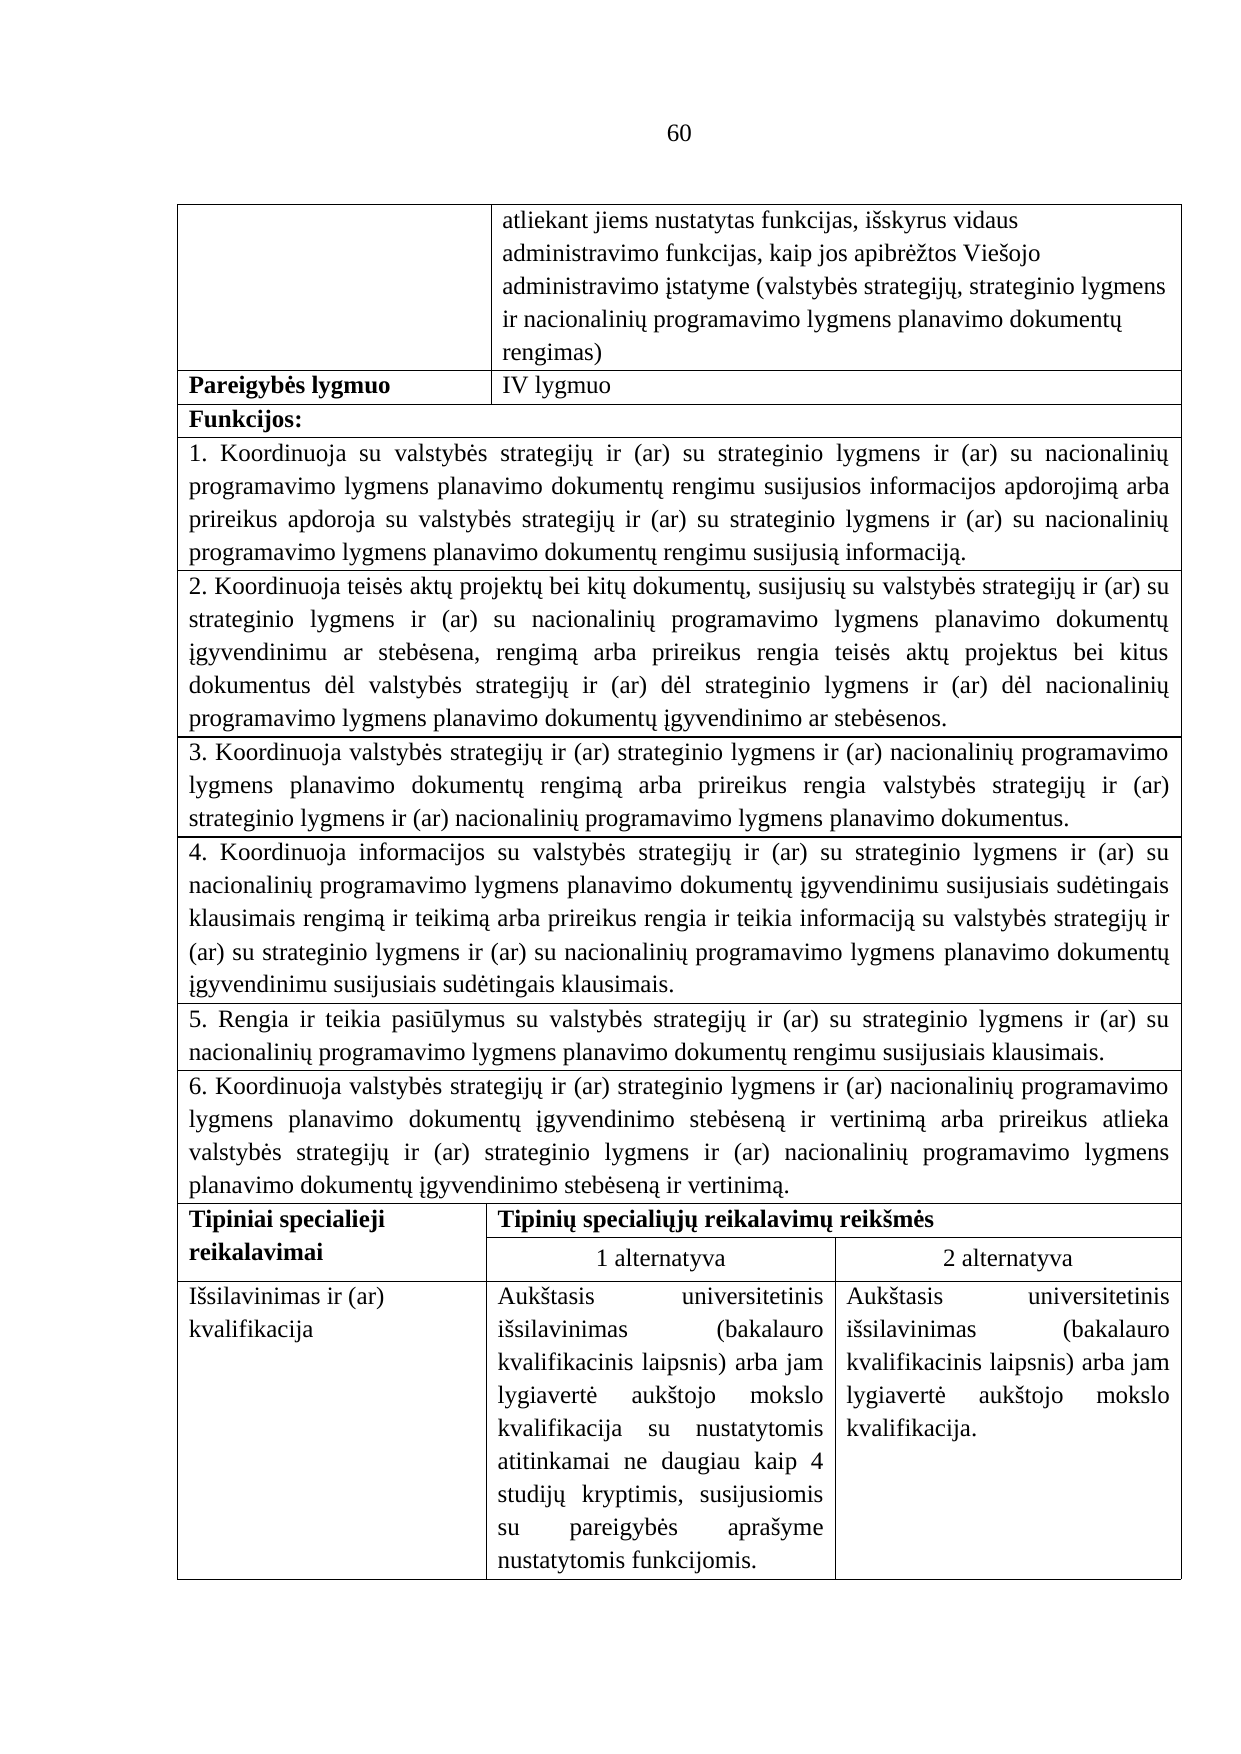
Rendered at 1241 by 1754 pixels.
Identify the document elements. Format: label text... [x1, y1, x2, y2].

table_cell Aukštasis universitetinis išsilavinimas (bakalauro kvalifikacinis laipsnis) arba jam lygiavertė aukštojo mokslo kvalifikacija. [836, 1282, 1181, 1578]
table_cell 3. Koordinuoja valstybės strategijų ir (ar) strateginio lygmens ir (ar) nacionalinių programavimo lygmens planavimo dokumentų rengimą arba prireikus rengia valstybės strategijų ir (ar) strateginio lygmens ir (ar) nacionalinių programavimo lygmens planavimo dokumentus. [178, 738, 1181, 836]
table_cell Pareigybės lygmuo [178, 371, 491, 403]
table_cell Funkcijos: [178, 405, 1181, 437]
table_cell 1 alternatyva [487, 1238, 835, 1281]
table_cell 6. Koordinuoja valstybės strategijų ir (ar) strateginio lygmens ir (ar) nacionalinių programavimo lygmens planavimo dokumentų įgyvendinimo stebėseną ir vertinimą arba prireikus atlieka valstybės strategijų ir (ar) strateginio lygmens ir (ar) nacionalinių programavimo lygmens planavimo dokumentų įgyvendinimo stebėseną ir vertinimą. [178, 1071, 1181, 1203]
table_cell 5. Rengia ir teikia pasiūlymus su valstybės strategijų ir (ar) su strateginio lygmens ir (ar) su nacionalinių programavimo lygmens planavimo dokumentų rengimu susijusiais klausimais. [178, 1004, 1181, 1070]
table_cell 4. Koordinuoja informacijos su valstybės strategijų ir (ar) su strateginio lygmens ir (ar) su nacionalinių programavimo lygmens planavimo dokumentų įgyvendinimu susijusiais sudėtingais klausimais rengimą ir teikimą arba prireikus rengia ir teikia informaciją su valstybės strategijų ir (ar) su strateginio lygmens ir (ar) su nacionalinių programavimo lygmens planavimo dokumentų įgyvendinimu susijusiais sudėtingais klausimais. [178, 838, 1181, 1003]
table_header [178, 205, 491, 370]
table_cell IV lygmuo [492, 371, 1181, 403]
table_cell 2 alternatyva [836, 1238, 1181, 1281]
table_header atliekant jiems nustatytas funkcijas, išskyrus vidaus administravimo funkcijas, kaip jos apibrėžtos Viešojo administravimo įstatyme (valstybės strategijų, strateginio lygmens ir nacionalinių programavimo lygmens planavimo dokumentų rengimas) [492, 205, 1181, 370]
table_cell Tipinių specialiųjų reikalavimų reikšmės [487, 1204, 1181, 1237]
table_cell 2. Koordinuoja teisės aktų projektų bei kitų dokumentų, susijusių su valstybės strategijų ir (ar) su strateginio lygmens ir (ar) su nacionalinių programavimo lygmens planavimo dokumentų įgyvendinimu ar stebėsena, rengimą arba prireikus rengia teisės aktų projektus bei kitus dokumentus dėl valstybės strategijų ir (ar) dėl strateginio lygmens ir (ar) dėl nacionalinių programavimo lygmens planavimo dokumentų įgyvendinimo ar stebėsenos. [178, 571, 1181, 736]
table_cell Išsilavinimas ir (ar) kvalifikacija [178, 1282, 486, 1578]
table_cell Tipiniai specialieji reikalavimai [178, 1204, 486, 1281]
table_cell 1. Koordinuoja su valstybės strategijų ir (ar) su strateginio lygmens ir (ar) su nacionalinių programavimo lygmens planavimo dokumentų rengimu susijusios informacijos apdorojimą arba prireikus apdoroja su valstybės strategijų ir (ar) su strateginio lygmens ir (ar) su nacionalinių programavimo lygmens planavimo dokumentų rengimu susijusią informaciją. [178, 438, 1181, 570]
table_cell Aukštasis universitetinis išsilavinimas (bakalauro kvalifikacinis laipsnis) arba jam lygiavertė aukštojo mokslo kvalifikacija su nustatytomis atitinkamai ne daugiau kaip 4 studijų kryptimis, susijusiomis su pareigybės aprašyme nustatytomis funkcijomis. [487, 1282, 835, 1578]
